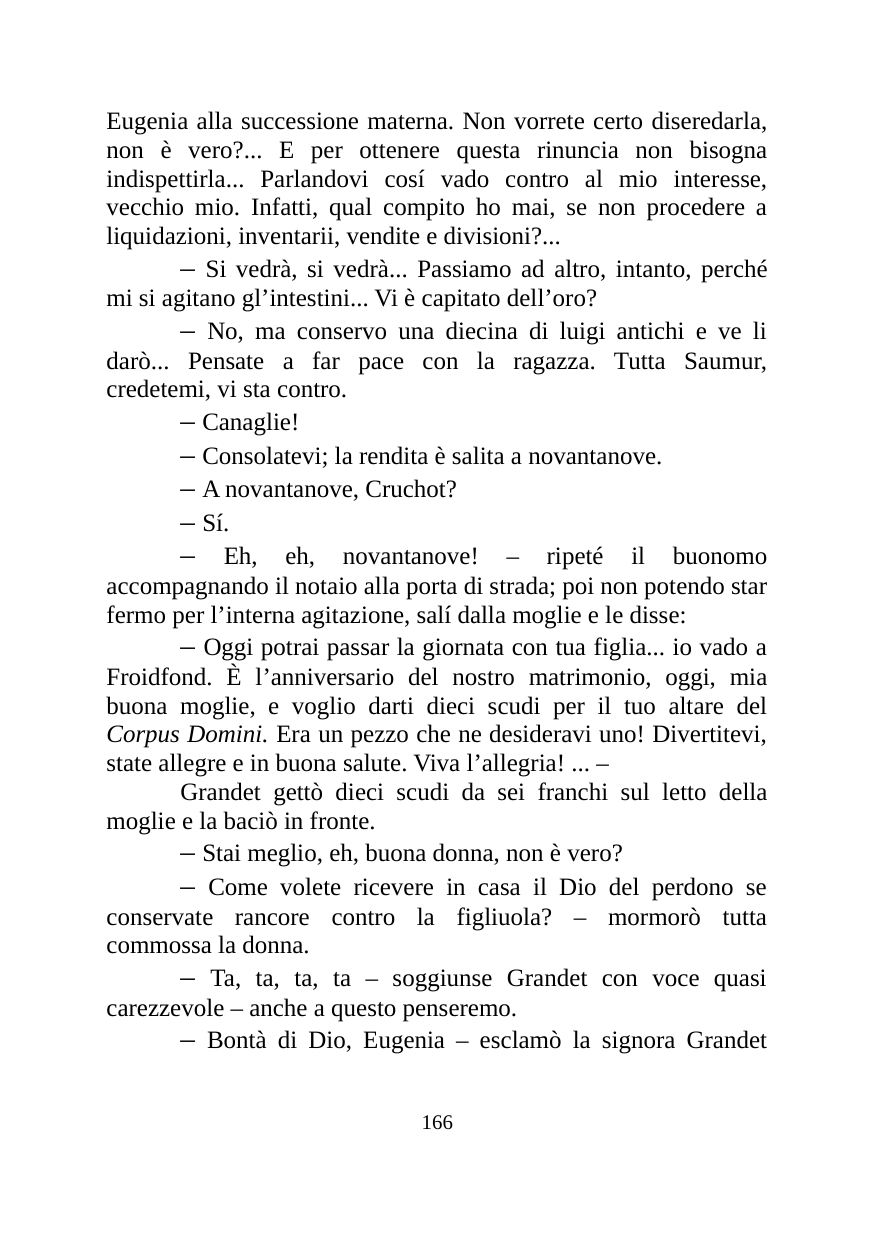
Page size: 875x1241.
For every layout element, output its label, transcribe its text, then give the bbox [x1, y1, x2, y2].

text – No, ma conservo una diecina di luigi antichi e ve li darò... Pensate a far pace con la ragazza. Tutta Saumur, credetemi, vi sta contro. [106, 312, 768, 403]
text – Oggi potrai passar la giornata con tua figlia... io vado a Froidfond. È l’anniversario del nostro matrimonio, oggi, mia buona moglie, e voglio darti dieci scudi per il tuo altare del Corpus Domini. Era un pezzo che ne desideravi uno! Divertitevi, state allegre e in buona salute. Viva l’allegria! ... – [106, 628, 768, 777]
text – Consolatevi; la rendita è salita a novantanove. [106, 437, 768, 470]
text – Bontà di Dio, Eugenia – esclamò la signora Grandet [106, 1021, 768, 1055]
text Eugenia alla successione materna. Non vorrete certo diseredarla, non è vero?... E per ottenere questa rinuncia non bisogna indispettirla... Parlandovi cosí vado contro al mio interesse, vecchio mio. Infatti, qual compito ho mai, se non procedere a liquidazioni, inventarii, vendite e divisioni?... [106, 106, 768, 250]
text – Canaglie! [106, 403, 768, 437]
text – Eh, eh, novantanove! – ripeté il buonomo accompagnando il notaio alla porta di strada; poi non potendo star fermo per l’interna agitazione, salí dalla moglie e le disse: [106, 537, 768, 628]
text – Come volete ricevere in casa il Dio del perdono se conservate rancore contro la figliuola? – mormorò tutta commossa la donna. [106, 868, 768, 959]
text – Ta, ta, ta, ta – soggiunse Grandet con voce quasi carezzevole – anche a questo penseremo. [106, 959, 768, 1021]
text Grandet gettò dieci scudi da sei franchi sul letto della moglie e la baciò in fronte. [106, 777, 768, 834]
text – Si vedrà, si vedrà... Passiamo ad altro, intanto, perché mi si agitano gl’intestini... Vi è capitato dell’oro? [106, 250, 768, 312]
text – A novantanove, Cruchot? [106, 470, 768, 504]
text – Sí. [106, 504, 768, 537]
text – Stai meglio, eh, buona donna, non è vero? [106, 834, 768, 868]
